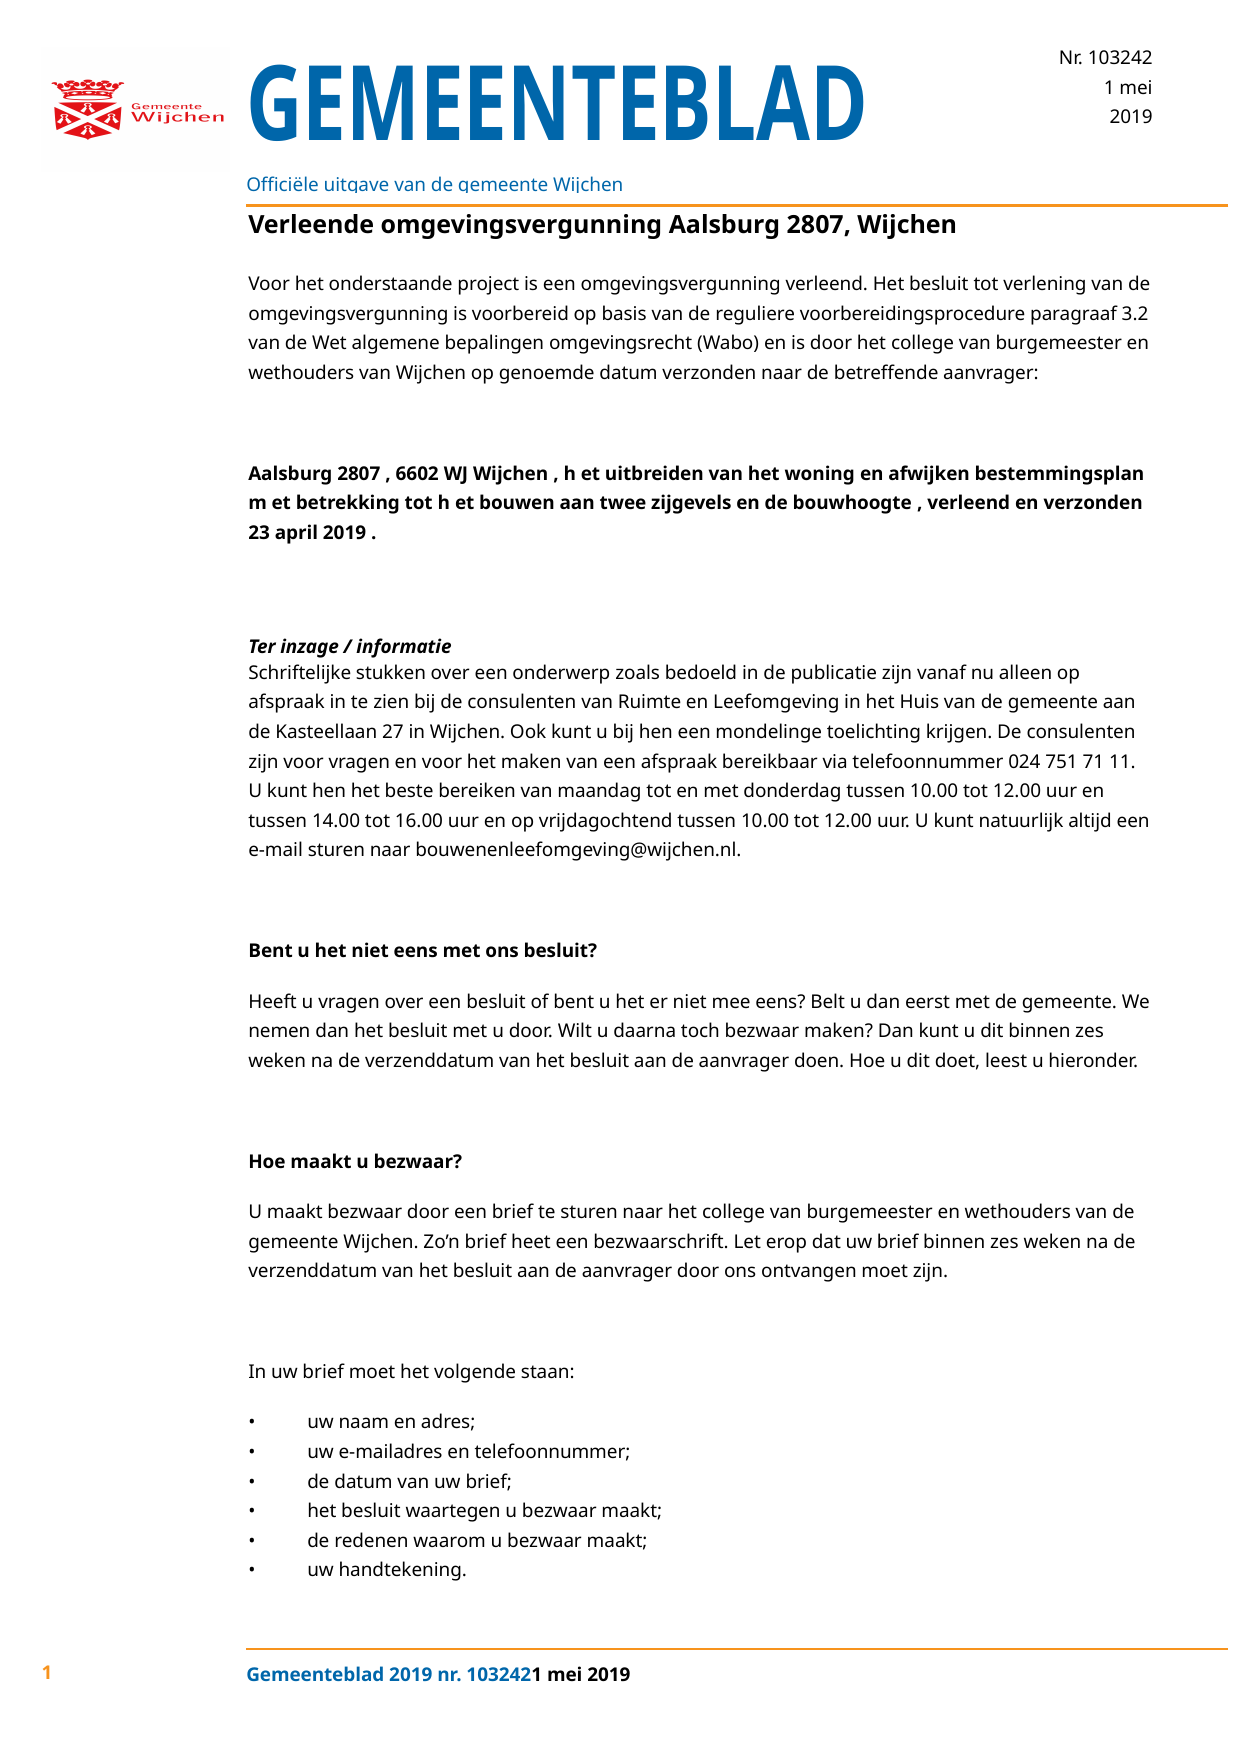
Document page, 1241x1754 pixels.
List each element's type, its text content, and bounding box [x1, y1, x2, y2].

picture [41, 47, 231, 172]
text Voor het onderstaande project is een omgevingsvergunning verleend. Het besluit tot verlening van de omgevingsvergunning is voorbereid op basis van de reguliere voorbereidingsprocedure paragraaf 3.2 van de Wet algemene bepalingen omgevingsrecht (Wabo) en is door het college van burgemeester en wethouders van Wijchen op genoemde datum verzonden naar de betreffende aanvrager: [248, 270, 1152, 385]
text In uw brief moet het volgende staan: [248, 1358, 1152, 1384]
text Schriftelijke stukken over een onderwerp zoals bedoeld in de publicatie zijn vanaf nu alleen op afspraak in te zien bij de consulenten van Ruimte en Leefomgeving in het Huis van de gemeente aan de Kasteellaan 27 in Wijchen. Ook kunt u bij hen een mondelinge toelichting krijgen. De consulenten zijn voor vragen en voor het maken van een afspraak bereikbaar via telefoonnummer 024 751 71 11. U kunt hen het beste bereiken van maandag tot en met donderdag tussen 10.00 tot 12.00 uur en tussen 14.00 tot 16.00 uur en op vrijdagochtend tussen 10.00 tot 12.00 uur. U kunt natuurlijk altijd een e-mail sturen naar bouwenenleefomgeving@wijchen.nl. [248, 659, 1152, 862]
text Verleende omgevingsvergunning Aalsburg 2807, Wijchen [248, 207, 1152, 241]
text Bent u het niet eens met ons besluit? [248, 937, 1152, 963]
text Aalsburg 2807 , 6602 WJ Wijchen , h et uitbreiden van het woning en afwijken bestemmingsplan m et betrekking tot h et bouwen aan twee zijgevels en de bouwhoogte , verleend en verzonden 23 april 2019 . [248, 460, 1152, 545]
list uw handtekening. [248, 1557, 1152, 1582]
list de redenen waarom u bezwaar maakt; [248, 1527, 1152, 1553]
list uw naam en adres; [248, 1409, 1152, 1434]
list het besluit waartegen u bezwaar maakt; [248, 1497, 1152, 1523]
text U maakt bezwaar door een brief te sturen naar het college van burgemeester en wethouders van de gemeente Wijchen. Zo’n brief heet een bezwaarschrift. Let erop dat uw brief binnen zes weken na de verzenddatum van het besluit aan de aanvrager door ons ontvangen moet zijn. [248, 1198, 1152, 1283]
text Hoe maakt u bezwaar? [248, 1148, 1152, 1174]
list uw e-mailadres en telefoonnummer; [248, 1438, 1152, 1464]
text Heeft u vragen over een besluit of bent u het er niet mee eens? Belt u dan eerst met de gemeente. We nemen dan het besluit met u door. Wilt u daarna toch bezwaar maken? Dan kunt u dit binnen zes weken na de verzenddatum van het besluit aan de aanvrager doen. Hoe u dit doet, leest u hieronder. [248, 988, 1152, 1073]
list de datum van uw brief; [248, 1468, 1152, 1494]
text Ter inzage / informatie [248, 633, 1152, 659]
